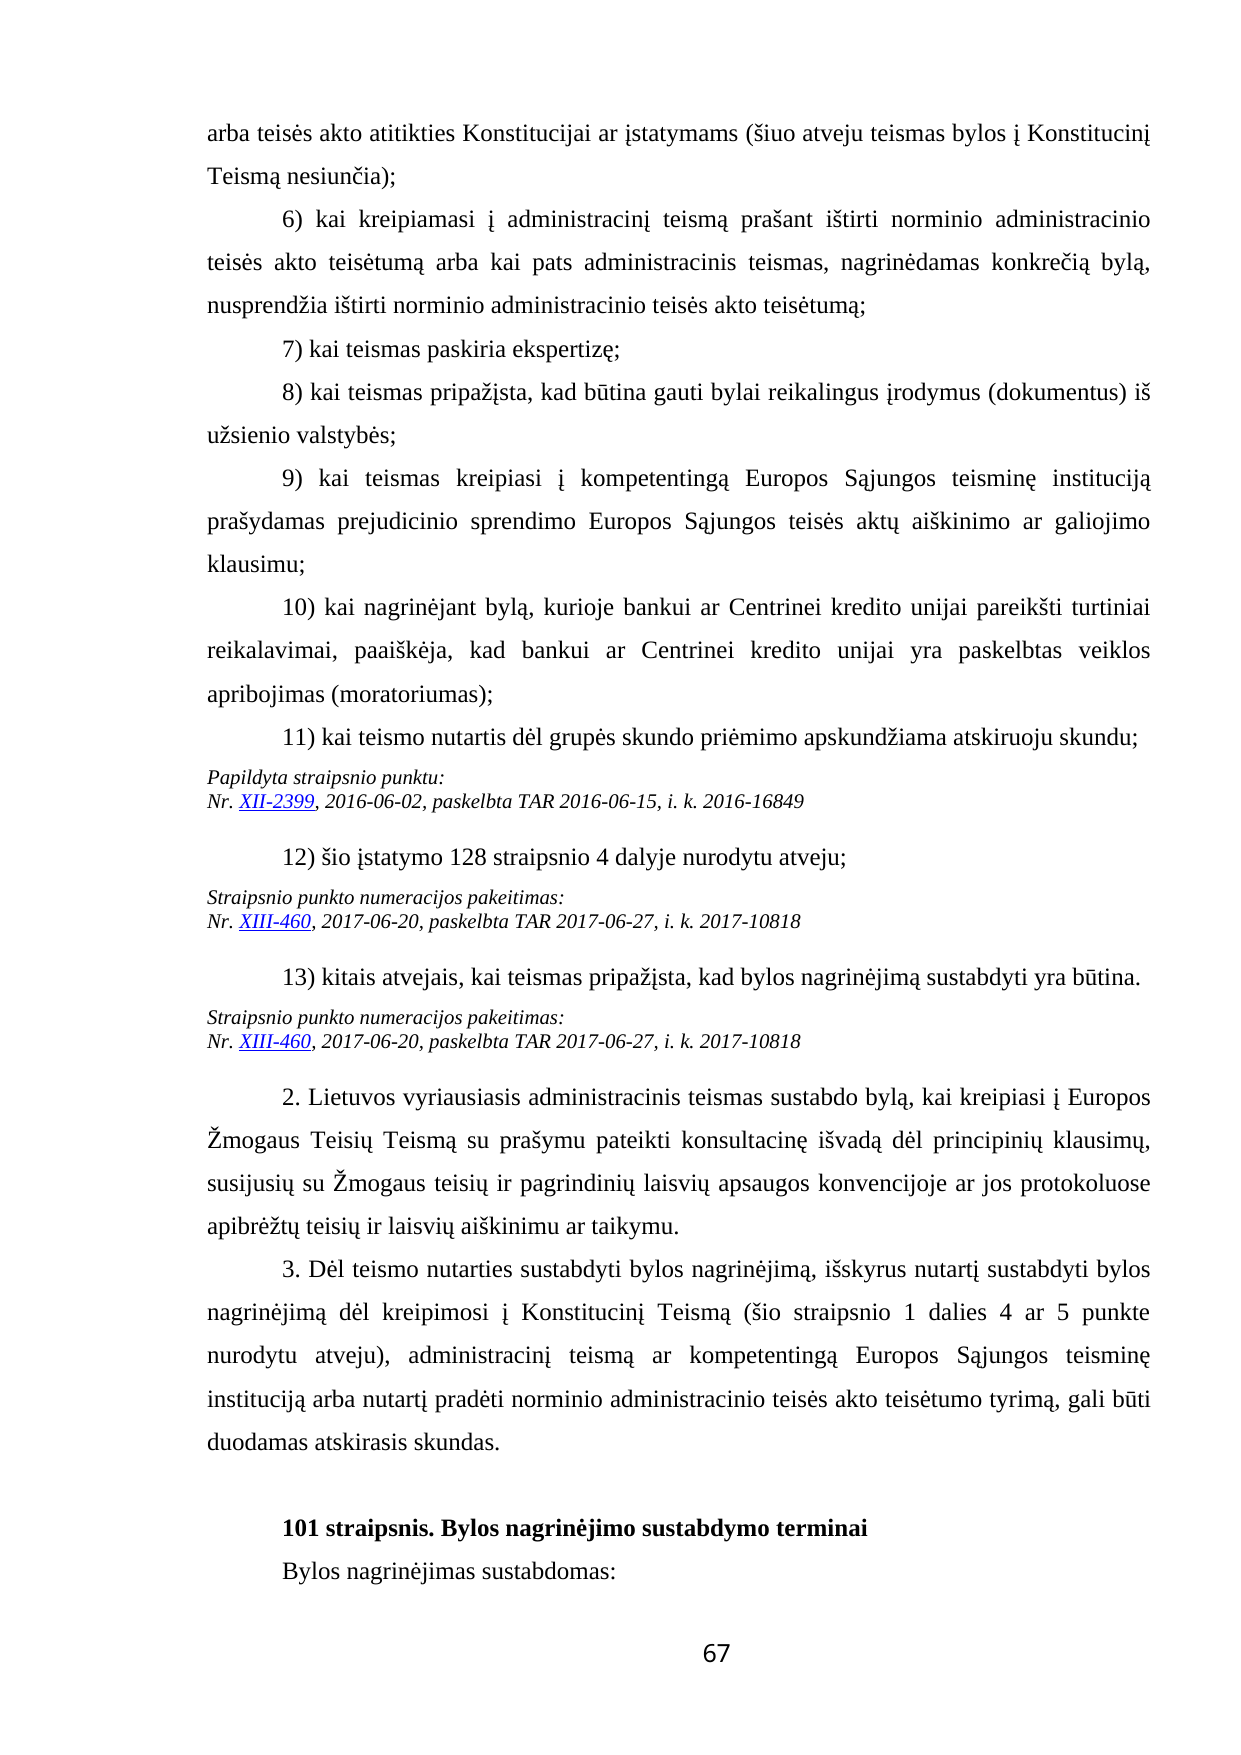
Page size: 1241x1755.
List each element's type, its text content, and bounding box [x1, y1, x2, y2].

text 8) kai teismas pripažįsta, kad būtina gauti bylai reikalingus įrodymus (dokumentus) iš užsienio valstybės; [207, 377, 1152, 449]
text Nr. XIII-460, 2017-06-20, paskelbta TAR 2017-06-27, i. k. 2017-10818 [207, 1029, 1152, 1053]
text Papildyta straipsnio punktu: [207, 765, 1152, 789]
text 11) kai teismo nutartis dėl grupės skundo priėmimo apskundžiama atskiruoju skundu; [207, 722, 1152, 751]
text Bylos nagrinėjimas sustabdomas: [207, 1556, 1152, 1585]
text 3. Dėl teismo nutarties sustabdyti bylos nagrinėjimą, išskyrus nutartį sustabdyti bylos nagrinėjimą dėl kreipimosi į Konstitucinį Teismą (šio straipsnio 1 dalies 4 ar 5 punkte nurodytu atveju), administracinį teismą ar kompetentingą Europos Sąjungos teisminę instituciją arba nutartį pradėti norminio administracinio teisės akto teisėtumo tyrimą, gali būti duodamas atskirasis skundas. [207, 1254, 1152, 1456]
text 101 straipsnis. Bylos nagrinėjimo sustabdymo terminai [207, 1513, 1152, 1542]
text Nr. XIII-460, 2017-06-20, paskelbta TAR 2017-06-27, i. k. 2017-10818 [207, 909, 1152, 933]
text 7) kai teismas paskiria ekspertizę; [207, 334, 1152, 362]
text 13) kitais atvejais, kai teismas pripažįsta, kad bylos nagrinėjimą sustabdyti yra būtina. [207, 962, 1152, 991]
text Straipsnio punkto numeracijos pakeitimas: [207, 1005, 1152, 1029]
text 6) kai kreipiamasi į administracinį teismą prašant ištirti norminio administracinio teisės akto teisėtumą arba kai pats administracinis teismas, nagrinėdamas konkrečią bylą, nusprendžia ištirti norminio administracinio teisės akto teisėtumą; [207, 204, 1152, 319]
text arba teisės akto atitikties Konstitucijai ar įstatymams (šiuo atveju teismas bylos į Konstitucinį Teismą nesiunčia); [207, 118, 1152, 190]
text 9) kai teismas kreipiasi į kompetentingą Europos Sąjungos teisminę instituciją prašydamas prejudicinio sprendimo Europos Sąjungos teisės aktų aiškinimo ar galiojimo klausimu; [207, 463, 1152, 578]
text Straipsnio punkto numeracijos pakeitimas: [207, 885, 1152, 909]
text 10) kai nagrinėjant bylą, kurioje bankui ar Centrinei kredito unijai pareikšti turtiniai reikalavimai, paaiškėja, kad bankui ar Centrinei kredito unijai yra paskelbtas veiklos apribojimas (moratoriumas); [207, 592, 1152, 707]
text 12) šio įstatymo 128 straipsnio 4 dalyje nurodytu atveju; [207, 842, 1152, 871]
text Nr. XII-2399, 2016-06-02, paskelbta TAR 2016-06-15, i. k. 2016-16849 [207, 789, 1152, 813]
text 2. Lietuvos vyriausiasis administracinis teismas sustabdo bylą, kai kreipiasi į Europos Žmogaus Teisių Teismą su prašymu pateikti konsultacinę išvadą dėl principinių klausimų, susijusių su Žmogaus teisių ir pagrindinių laisvių apsaugos konvencijoje ar jos protokoluose apibrėžtų teisių ir laisvių aiškinimu ar taikymu. [207, 1082, 1152, 1240]
